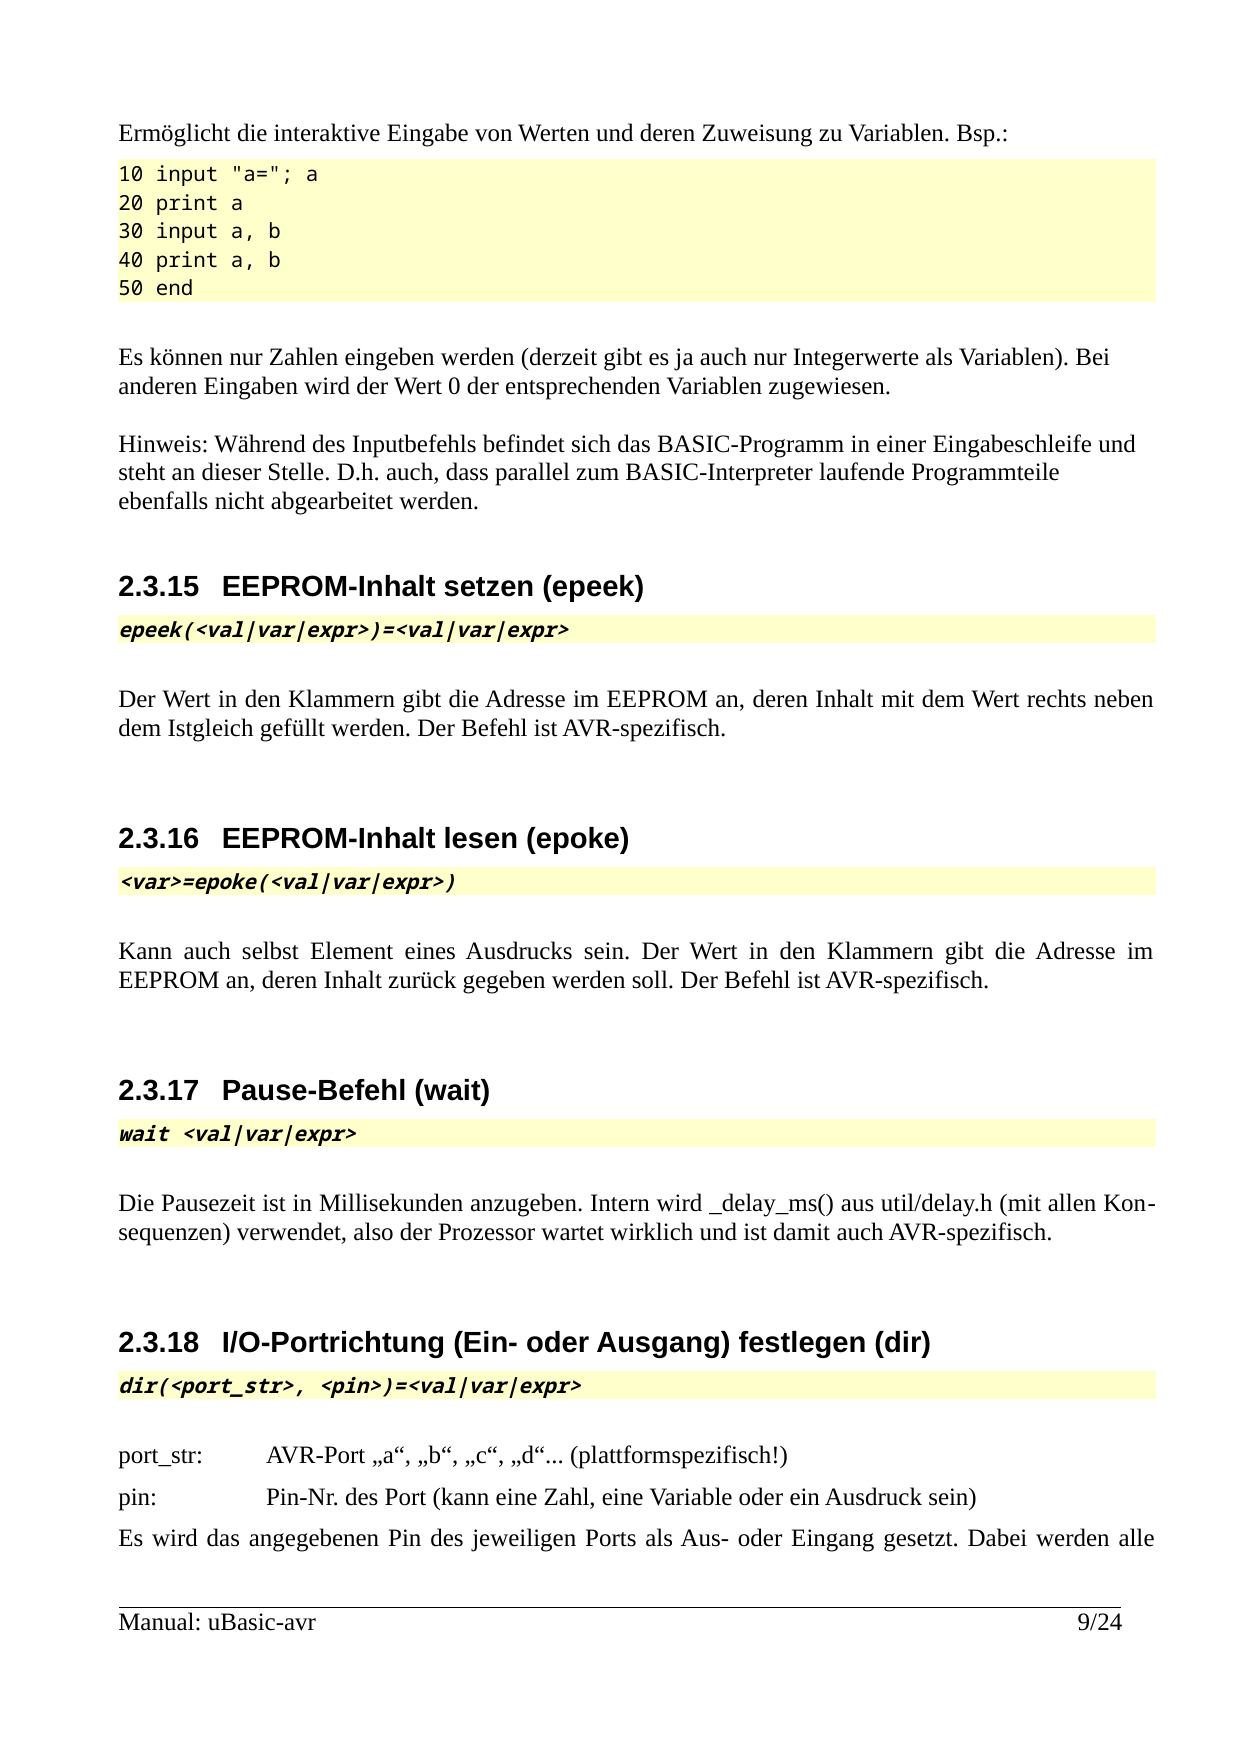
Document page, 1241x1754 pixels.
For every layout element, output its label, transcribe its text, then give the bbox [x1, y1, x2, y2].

text Die Pausezeit ist in Millisekunden anzugeben. Intern wird _delay_ms() aus util/delay.h (mit allen Kon­sequenzen) verwendet, also der Prozessor wartet wirklich und ist damit auch AVR-spezifisch. [118, 1188, 1156, 1246]
text port_str: AVR-Port „a“, „b“, „c“, „d“... (plattformspezifisch!) [118, 1440, 1156, 1469]
text Hinweis: Während des Inputbefehls befindet sich das BASIC-Programm in einer Eingabeschleife und steht an dieser Stelle. D.h. auch, dass parallel zum BASIC-Interpreter laufende Programmteile ebenfalls nicht abgearbeitet werden. [118, 429, 1156, 515]
text 30 input a, b [118, 216, 1156, 245]
text 20 print a [118, 188, 1156, 216]
text epeek(<val|var|expr>)=<val|var|expr> [118, 615, 1156, 643]
text 40 print a, b [118, 245, 1156, 273]
subtitle I/O-Portrichtung (Ein- oder Ausgang) festlegen (dir) [118, 1325, 1156, 1358]
text <var>=epoke(<val|var|expr>) [118, 867, 1156, 895]
text Ermöglicht die interaktive Eingabe von Werten und deren Zuweisung zu Variablen. Bsp.: [118, 118, 1156, 147]
text wait <val|var|expr> [118, 1119, 1156, 1147]
subtitle EEPROM-Inhalt setzen (epeek) [118, 569, 1156, 602]
subtitle Pause-Befehl (wait) [118, 1073, 1156, 1106]
text Kann auch selbst Element eines Ausdrucks sein. Der Wert in den Klammern gibt die Adresse im EEPROM an, deren Inhalt zurück gegeben werden soll. Der Befehl ist AVR-spezifisch. [118, 936, 1156, 994]
text dir(<port_str>, <pin>)=<val|var|expr> [118, 1371, 1156, 1399]
text Es wird das angegebenen Pin des jeweiligen Ports als Aus- oder Eingang gesetzt. Dabei werden alle [118, 1523, 1156, 1552]
text 50 end [118, 273, 1156, 302]
text Es können nur Zahlen eingeben werden (derzeit gibt es ja auch nur Integerwerte als Variablen). Bei anderen Eingaben wird der Wert 0 der entsprechenden Variablen zugewiesen. [118, 342, 1156, 400]
text 10 input "a="; a [118, 159, 1156, 188]
text Der Wert in den Klammern gibt die Adresse im EEPROM an, deren Inhalt mit dem Wert rechts neben dem Istgleich gefüllt werden. Der Befehl ist AVR-spezifisch. [118, 684, 1156, 742]
subtitle EEPROM-Inhalt lesen (epoke) [118, 821, 1156, 854]
text pin: Pin-Nr. des Port (kann eine Zahl, eine Variable oder ein Ausdruck sein) [118, 1482, 1156, 1510]
